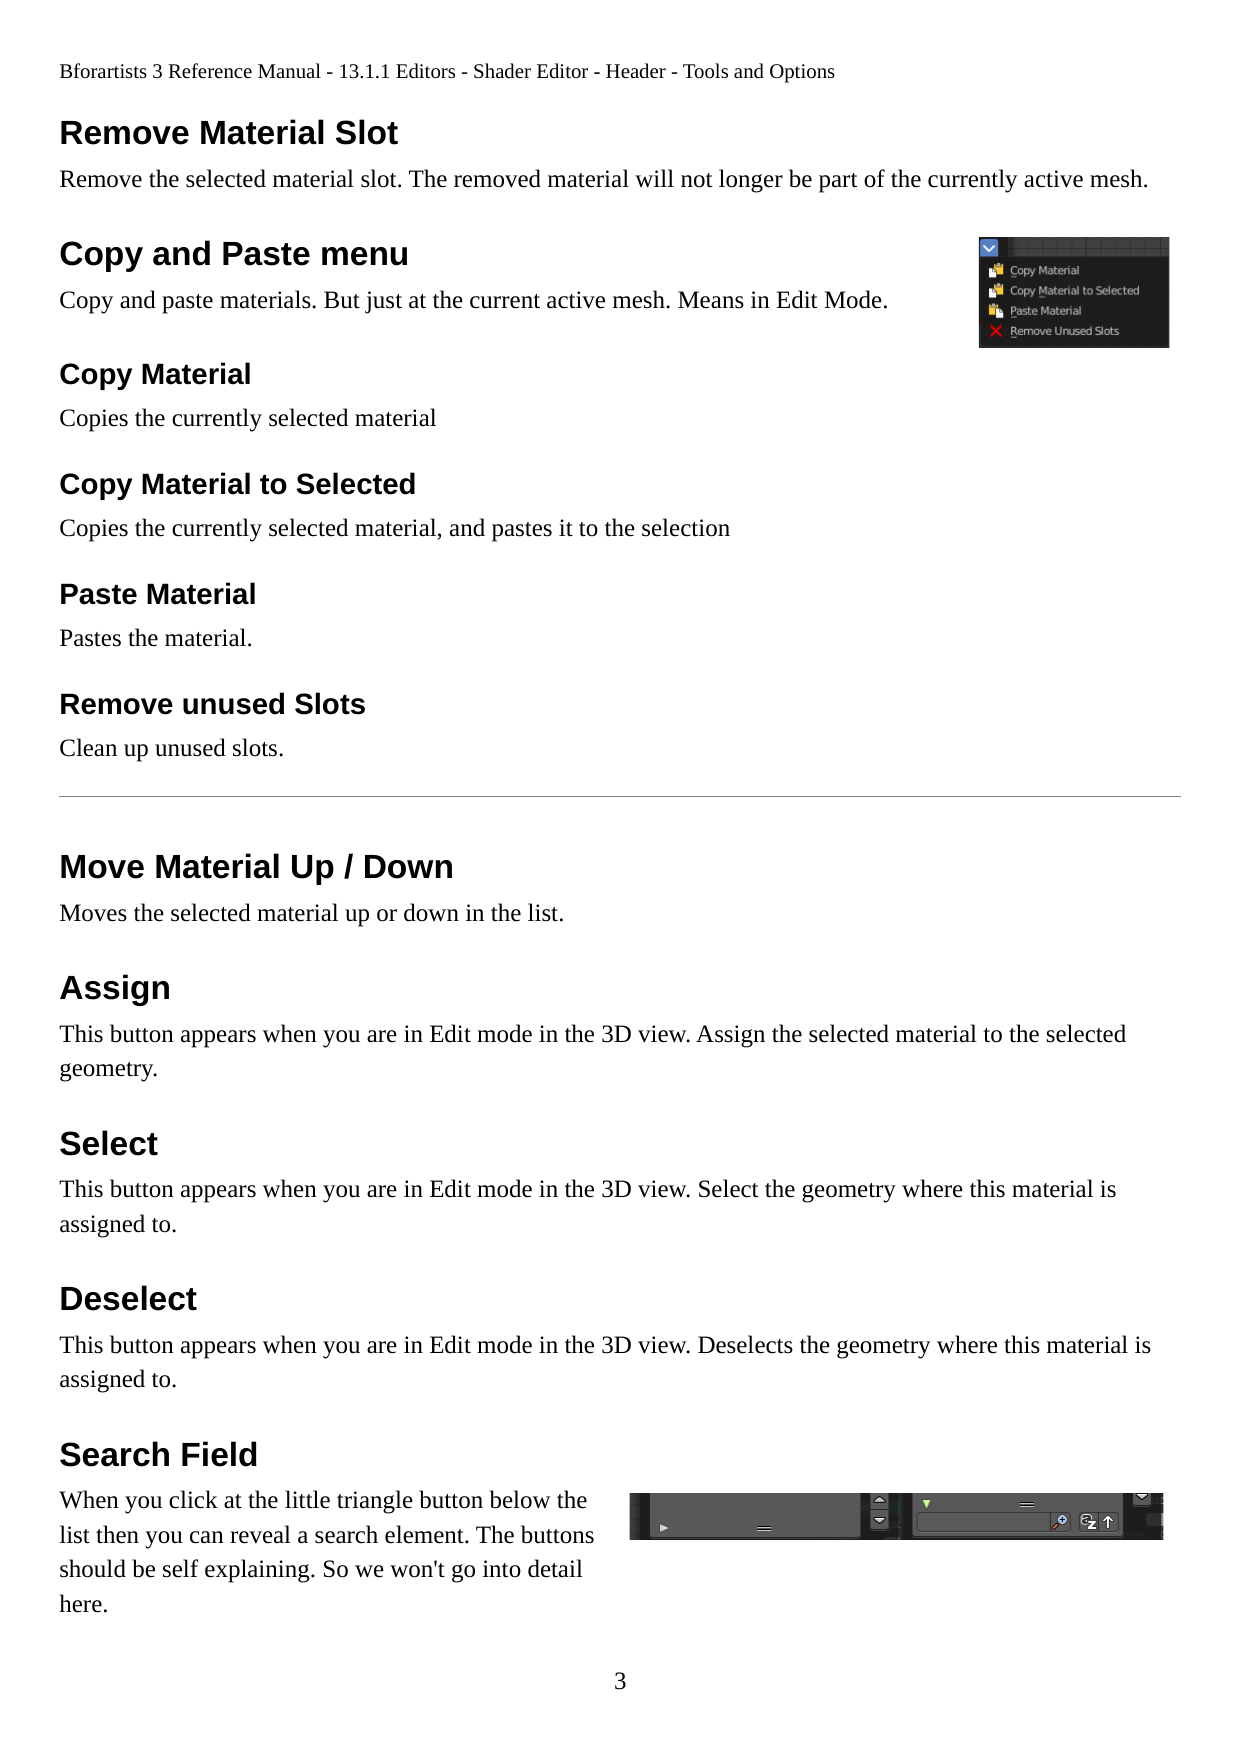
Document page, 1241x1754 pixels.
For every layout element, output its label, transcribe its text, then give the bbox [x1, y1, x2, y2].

text This button appears when you are in Edit mode in the 3D view. Deselects the geometry where this material is assigned to. [59, 1330, 1181, 1393]
text Moves the selected material up or down in the list. [59, 898, 1181, 927]
subtitle Copy Material to Selected [59, 467, 1181, 501]
picture [978, 237, 1170, 348]
subtitle Assign [59, 968, 1181, 1007]
subtitle Move Material Up / Down [59, 847, 1181, 886]
text Copies the currently selected material [59, 403, 1181, 432]
picture [629, 1493, 1164, 1540]
subtitle Search Field [59, 1434, 1181, 1473]
subtitle Copy and Paste menu [59, 234, 1181, 272]
subtitle Select [59, 1123, 1181, 1162]
text Copy and paste materials. But just at the current active mesh. Means in Edit Mode. [59, 285, 978, 313]
text Remove the selected material slot. The removed material will not longer be part of the currently active mesh. [59, 164, 1181, 192]
text This button appears when you are in Edit mode in the 3D view. Assign the selected material to the selected geometry. [59, 1019, 1181, 1082]
text This button appears when you are in Edit mode in the 3D view. Select the geometry where this material is assigned to. [59, 1174, 1181, 1238]
subtitle Deselect [59, 1279, 1181, 1318]
text When you click at the little triangle button below the list then you can reveal a search element. The buttons should be self explaining. So we won't go into detail here. [59, 1486, 1181, 1618]
subtitle Copy Material [59, 357, 1181, 391]
subtitle Paste Material [59, 577, 1181, 610]
subtitle Remove unused Slots [59, 687, 1181, 720]
text Copies the currently selected material, and pastes it to the selection [59, 513, 1181, 542]
subtitle Remove Material Slot [59, 113, 1181, 151]
text Pastes the material. [59, 623, 1181, 652]
text Clean up unused slots. [59, 733, 1181, 762]
